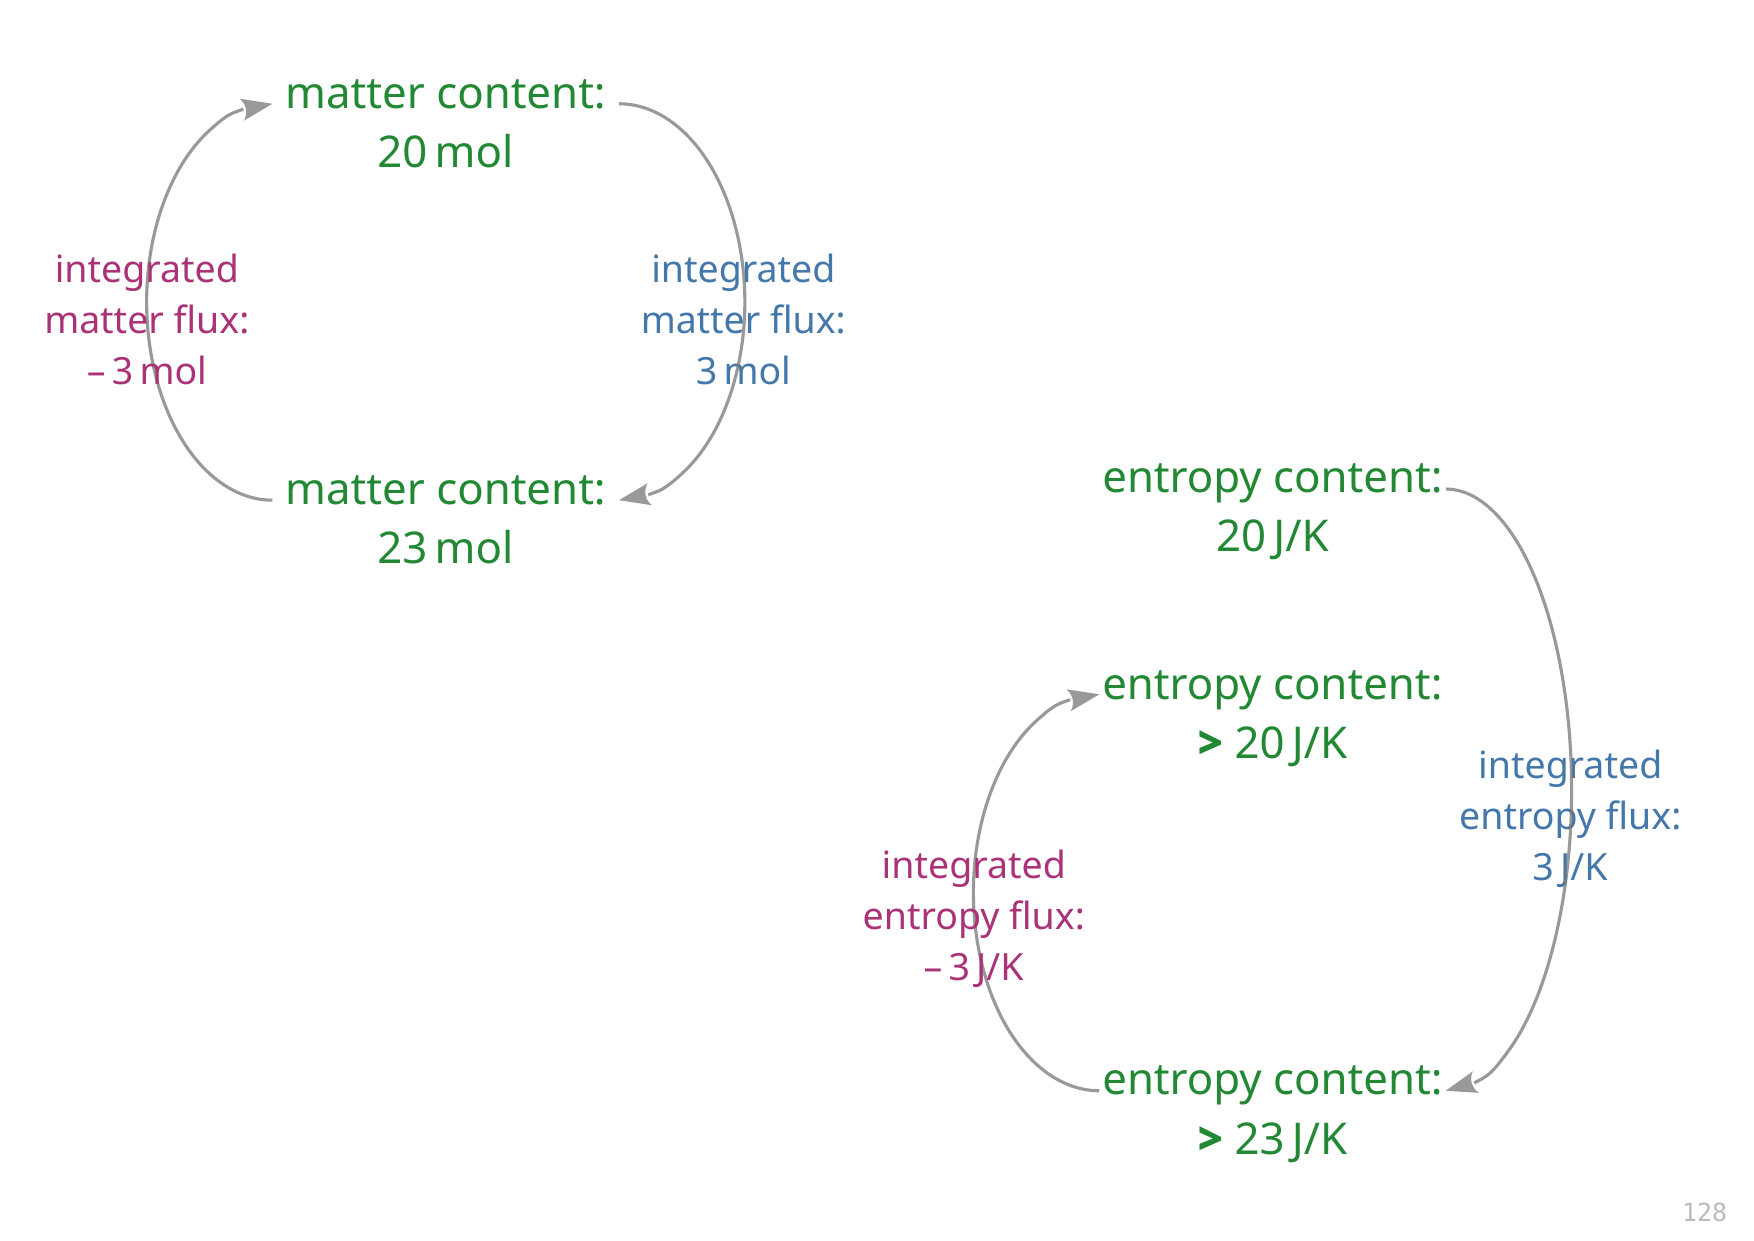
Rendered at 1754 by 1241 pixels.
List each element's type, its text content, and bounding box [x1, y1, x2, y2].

text_box integrated matter flux: 3 mol [740, 234, 855, 363]
text_box entropy content: > 23 J/K [1098, 1040, 1447, 1143]
text_box integrated entropy flux: 3 J/K [1448, 730, 1570, 859]
text_box entropy content: 20 J/K [1098, 438, 1447, 541]
text_box integrated entropy flux: 3 J/K [1570, 730, 1692, 859]
text_box integrated matter flux: 3 mol [632, 234, 743, 363]
text_box entropy content: > 20 J/K [1098, 644, 1447, 748]
text_box integrated matter flux: – 3 mol [35, 234, 259, 363]
text_box matter content: 20 mol [283, 54, 608, 157]
text_box matter content: 23 mol [283, 450, 608, 553]
text_box integrated entropy flux: – 3 J/K [852, 831, 1096, 959]
